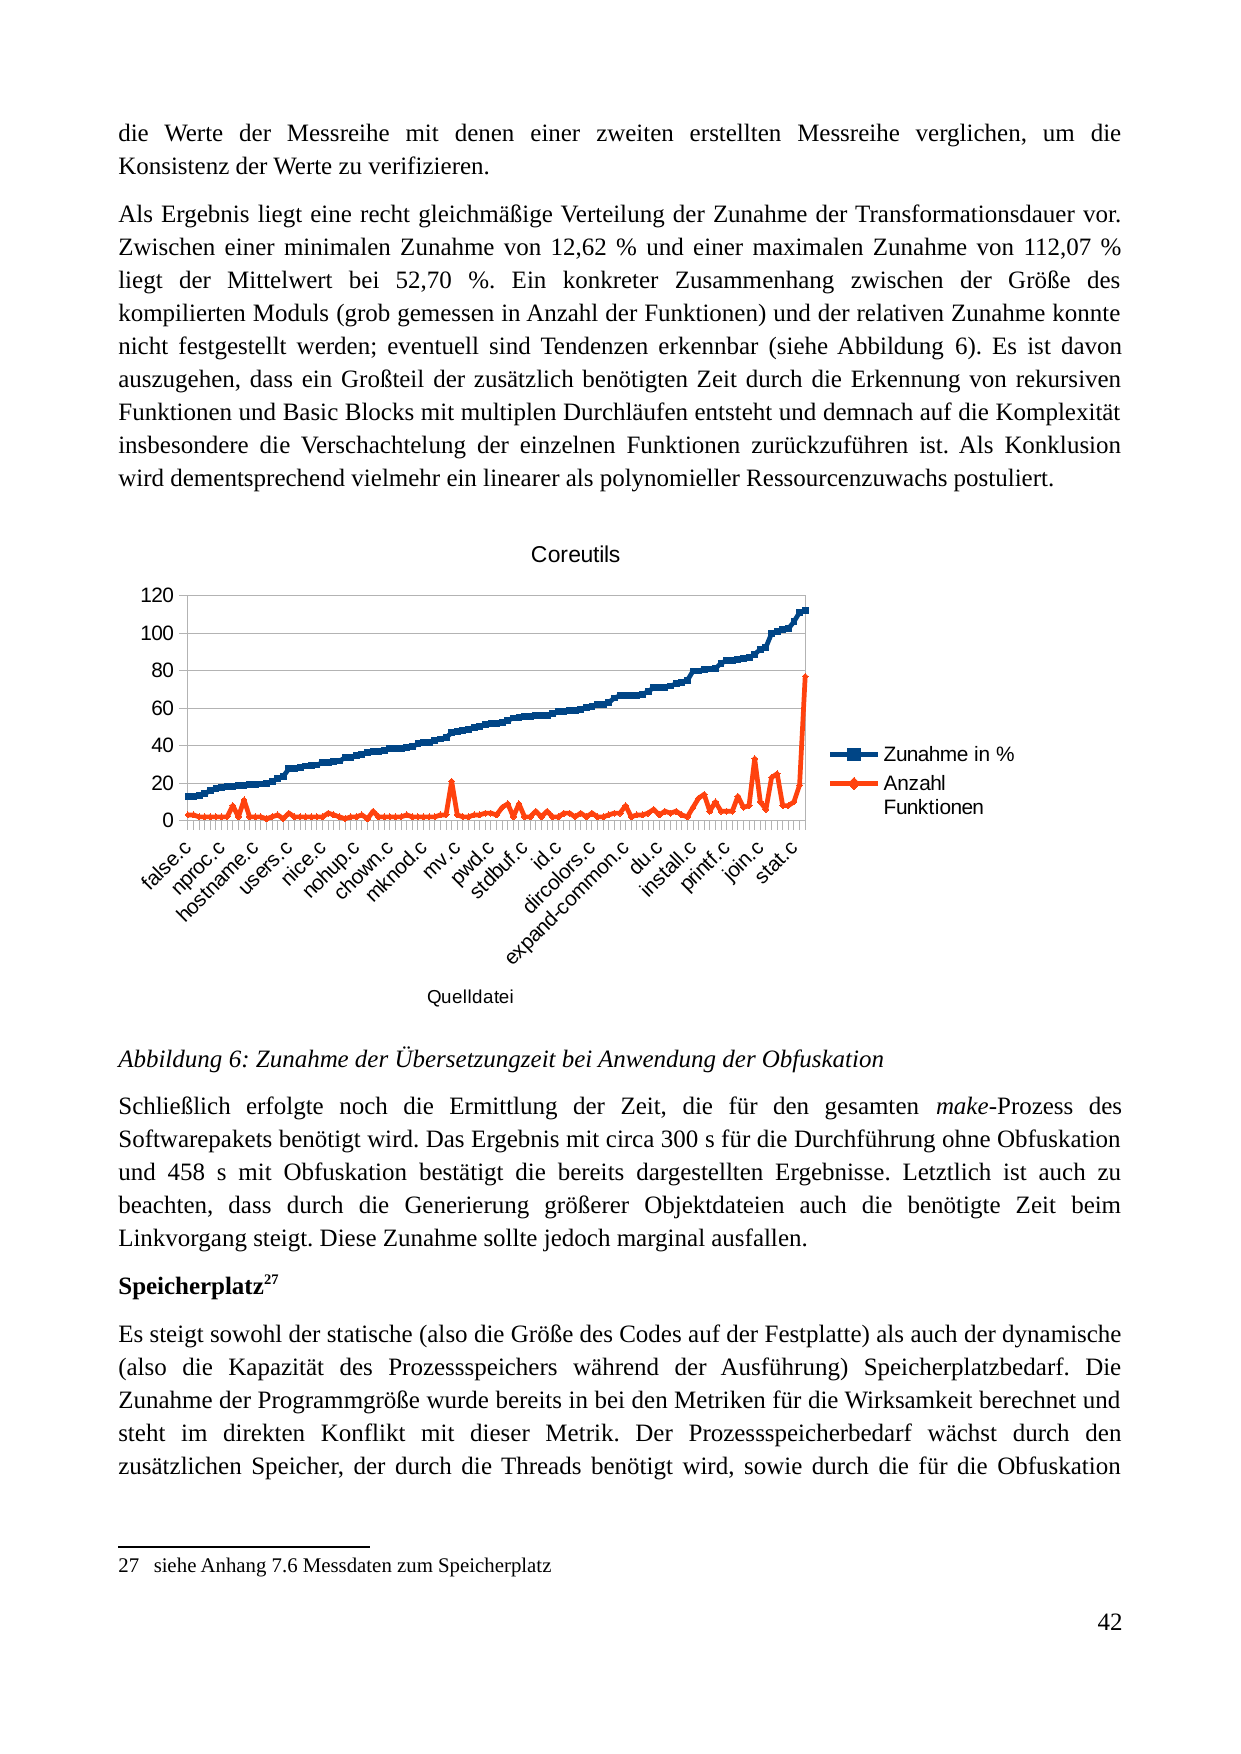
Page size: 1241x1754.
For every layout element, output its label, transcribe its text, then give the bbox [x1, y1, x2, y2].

text Schließlich erfolgte noch die Ermittlung der Zeit, die für den gesamten make-Prozess des Softwarepakets benötigt wird. Das Ergebnis mit circa 300 s für die Durchführung ohne Obfuskation und 458 s mit Obfuskation bestätigt die bereits dargestellten Ergebnisse. Letztlich ist auch zu beachten, dass durch die Generierung größerer Objektdateien auch die benötigte Zeit beim Linkvorgang steigt. Diese Zunahme sollte jedoch marginal ausfallen. [118, 1091, 1122, 1252]
text siehe Anhang 7.6 Messdaten zum Speicherplatz [118, 1553, 1122, 1577]
text die Werte der Messreihe mit denen einer zweiten erstellten Messreihe verglichen, um die Konsistenz der Werte zu verifizieren. [118, 118, 1122, 180]
text Speicherplatz [118, 1271, 1122, 1300]
text Als Ergebnis liegt eine recht gleichmäßige Verteilung der Zunahme der Transformationsdauer vor. Zwischen einer minimalen Zunahme von 12,62 % und einer maximalen Zunahme von 112,07 % liegt der Mittelwert bei 52,70 %. Ein konkreter Zusammenhang zwischen der Größe des kompilierten Moduls (grob gemessen in Anzahl der Funktionen) und der relativen Zunahme konnte nicht festgestellt werden; eventuell sind Tendenzen erkennbar (siehe Abbildung 6). Es ist davon auszugehen, dass ein Großteil der zusätzlich benötigten Zeit durch die Erkennung von rekursiven Funktionen und Basic Blocks mit multiplen Durchläufen entsteht und demnach auf die Komplexität insbesondere die Verschachtelung der einzelnen Funktionen zurückzuführen ist. Als Konklusion wird dementsprechend vielmehr ein linearer als polynomieller Ressourcenzuwachs postuliert. [118, 199, 1122, 492]
text Es steigt sowohl der statische (also die Größe des Codes auf der Festplatte) als auch der dynamische (also die Kapazität des Prozessspeichers während der Ausführung) Speicherplatzbedarf. Die Zunahme der Programmgröße wurde bereits in bei den Metriken für die Wirksamkeit berechnet und steht im direkten Konflikt mit dieser Metrik. Der Prozessspeicherbedarf wächst durch den zusätzlichen Speicher, der durch die Threads benötigt wird, sowie durch die für die Obfuskation [118, 1319, 1122, 1479]
text Abbildung 6: Zunahme der Übersetzungzeit bei Anwendung der Obfuskation [118, 1039, 1034, 1073]
